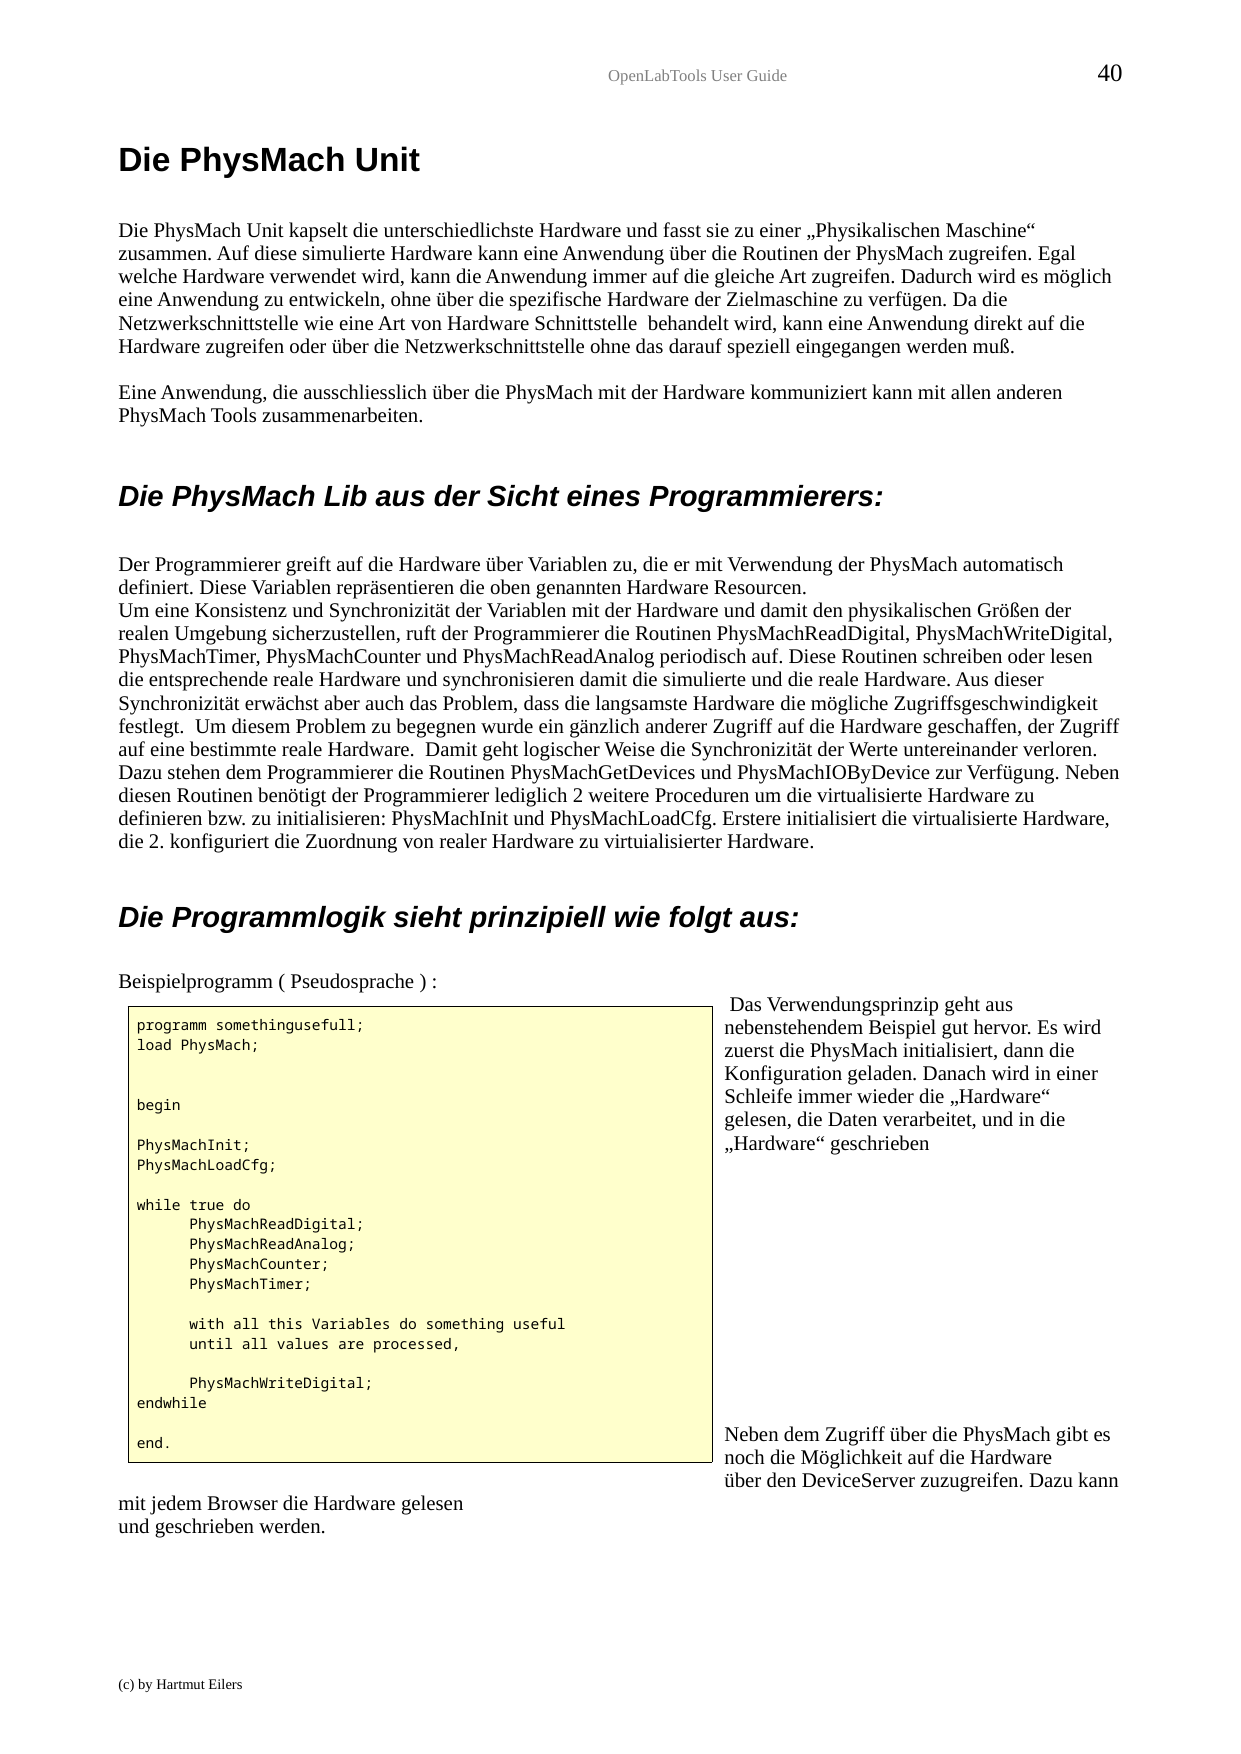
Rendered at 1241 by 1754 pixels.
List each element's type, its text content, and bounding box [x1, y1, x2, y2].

text Eine Anwendung, die ausschliesslich über die PhysMach mit der Hardware kommuniziert kann mit allen anderen PhysMach Tools zusammenarbeiten. [118, 381, 1122, 427]
text while true do [137, 1194, 703, 1214]
text PhysMachInit; [137, 1134, 703, 1154]
text PhysMachReadDigital; [137, 1214, 703, 1234]
text programm somethingusefull; [137, 1015, 703, 1035]
text Beispielprogramm ( Pseudosprache ) : [118, 969, 1122, 993]
text end. [137, 1433, 703, 1453]
text until all values are processed, [137, 1333, 703, 1353]
text PhysMachWriteDigital; [137, 1373, 703, 1393]
text PhysMachCounter; [137, 1254, 703, 1274]
text Neben dem Zugriff über die PhysMach gibt es noch die Möglichkeit auf die Hardware [118, 1423, 1122, 1469]
subtitle Die PhysMach Unit [118, 141, 1122, 179]
text Der Programmierer greift auf die Hardware über Variablen zu, die er mit Verwendung der PhysMach automatisch definiert. Diese Variablen repräsentieren die oben genannten Hardware Resourcen. [118, 553, 1122, 599]
subtitle Die Programmlogik sieht prinzipiell wie folgt aus: [118, 901, 1122, 934]
text PhysMachReadAnalog; [137, 1234, 703, 1254]
text load PhysMach; [137, 1035, 703, 1055]
text begin [137, 1095, 703, 1115]
text PhysMachLoadCfg; [137, 1154, 703, 1174]
text with all this Variables do something useful [137, 1314, 703, 1333]
text über den DeviceServer zuzugreifen. Dazu kann mit jedem Browser die Hardware gelesen [118, 1469, 1122, 1515]
text PhysMachTimer; [137, 1274, 703, 1294]
text Die PhysMach Unit kapselt die unterschiedlichste Hardware und fasst sie zu einer „Physikalischen Maschine“ zusammen. Auf diese simulierte Hardware kann eine Anwendung über die Routinen der PhysMach zugreifen. Egal welche Hardware verwendet wird, kann die Anwendung immer auf die gleiche Art zugreifen. Dadurch wird es möglich eine Anwendung zu entwickeln, ohne über die spezifische Hardware der Zielmaschine zu verfügen. Da die Netzwerkschnittstelle wie eine Art von Hardware Schnittstelle behandelt wird, kann eine Anwendung direkt auf die Hardware zugreifen oder über die Netzwerkschnittstelle ohne das darauf speziell eingegangen werden muß. [118, 219, 1122, 358]
text Das Verwendungsprinzip geht aus nebenstehendem Beispiel gut hervor. Es wird zuerst die PhysMach initialisiert, dann die Konfiguration geladen. Danach wird in einer Schleife immer wieder die „Hardware“ gelesen, die Daten verarbeitet, und in die „Hardware“ geschrieben [118, 993, 1122, 1154]
text Um eine Konsistenz und Synchronizität der Variablen mit der Hardware und damit den physikalischen Größen der realen Umgebung sicherzustellen, ruft der Programmierer die Routinen PhysMachReadDigital, PhysMachWriteDigital, PhysMachTimer, PhysMachCounter und PhysMachReadAnalog periodisch auf. Diese Routinen schreiben oder lesen die entsprechende reale Hardware und synchronisieren damit die simulierte und die reale Hardware. Aus dieser Synchronizität erwächst aber auch das Problem, dass die langsamste Hardware die mögliche Zugriffsgeschwindigkeit festlegt. Um diesem Problem zu begegnen wurde ein gänzlich anderer Zugriff auf die Hardware geschaffen, der Zugriff auf eine bestimmte reale Hardware. Damit geht logischer Weise die Synchronizität der Werte untereinander verloren. Dazu stehen dem Programmierer die Routinen PhysMachGetDevices und PhysMachIOByDevice zur Verfügung. Neben diesen Routinen benötigt der Programmierer lediglich 2 weitere Proceduren um die virtualisierte Hardware zu definieren bzw. zu initialisieren: PhysMachInit und PhysMachLoadCfg. Erstere initialisiert die virtualisierte Hardware, die 2. konfiguriert die Zuordnung von realer Hardware zu virtuialisierter Hardware. [118, 599, 1122, 853]
text und geschrieben werden. [118, 1515, 1122, 1538]
text endwhile [137, 1393, 703, 1413]
subtitle Die PhysMach Lib aus der Sicht eines Programmierers: [118, 480, 1122, 512]
